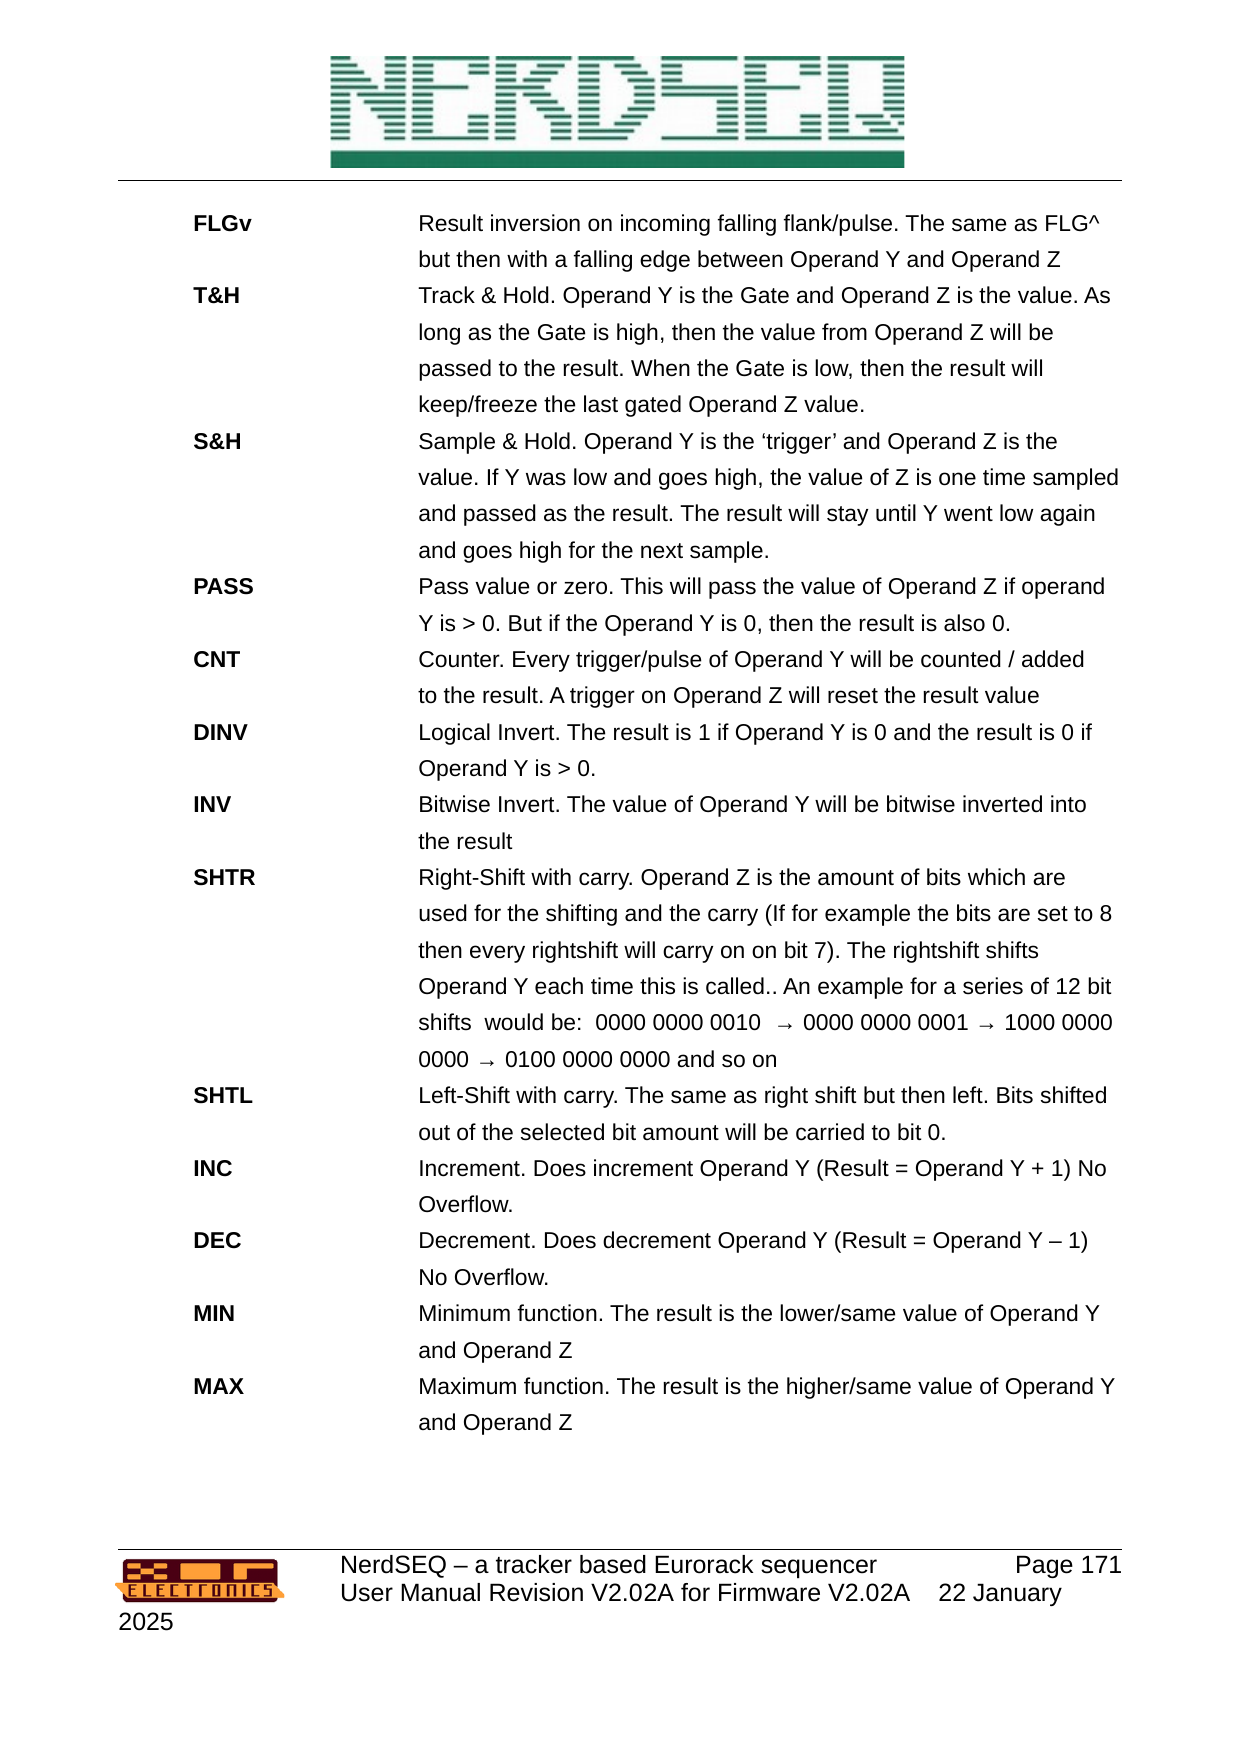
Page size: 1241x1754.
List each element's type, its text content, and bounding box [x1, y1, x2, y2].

picture [115, 1555, 285, 1605]
text DEC Decrement. Does decrement Operand Y (Result = Operand Y – 1) No Overflow. [118, 1227, 1122, 1290]
text PASS Pass value or zero. This will pass the value of Operand Z if operand Y is > 0. But if the Operand Y is 0, then the result is also 0. [118, 573, 1122, 636]
picture [330, 56, 905, 168]
text SHTL Left-Shift with carry. The same as right shift but then left. Bits shifted out of the selected bit amount will be carried to bit 0. [118, 1082, 1122, 1145]
text SHTR Right-Shift with carry. Operand Z is the amount of bits which are used for the shifting and the carry (If for example the bits are set to 8 then every rightshift will carry on on bit 7). The rightshift shifts Operand Y each time this is called.. An example for a series of 12 bit shifts would be: 0000 0000 0010 → 0000 0000 0001 → 1000 0000 0000 → 0100 0000 0000 and so on [118, 864, 1122, 1072]
text INV Bitwise Invert. The value of Operand Y will be bitwise inverted into the result [118, 791, 1122, 854]
text DINV Logical Invert. The result is 1 if Operand Y is 0 and the result is 0 if Operand Y is > 0. [118, 718, 1122, 781]
text T&H Track & Hold. Operand Y is the Gate and Operand Z is the value. As long as the Gate is high, then the value from Operand Z will be passed to the result. When the Gate is low, then the result will keep/freeze the last gated Operand Z value. [118, 282, 1122, 418]
text MIN Minimum function. The result is the lower/same value of Operand Y and Operand Z [118, 1300, 1122, 1363]
text MAX Maximum function. The result is the higher/same value of Operand Y and Operand Z [118, 1373, 1122, 1436]
text INC Increment. Does increment Operand Y (Result = Operand Y + 1) No Overflow. [118, 1155, 1122, 1217]
text FLGv Result inversion on incoming falling flank/pulse. The same as FLG^ but then with a falling edge between Operand Y and Operand Z [118, 209, 1122, 272]
text CNT Counter. Every trigger/pulse of Operand Y will be counted / added to the result. A trigger on Operand Z will reset the result value [118, 646, 1122, 708]
text S&H Sample & Hold. Operand Y is the ‘trigger’ and Operand Z is the value. If Y was low and goes high, the value of Z is one time sampled and passed as the result. The result will stay until Y went low again and goes high for the next sample. [118, 428, 1122, 563]
